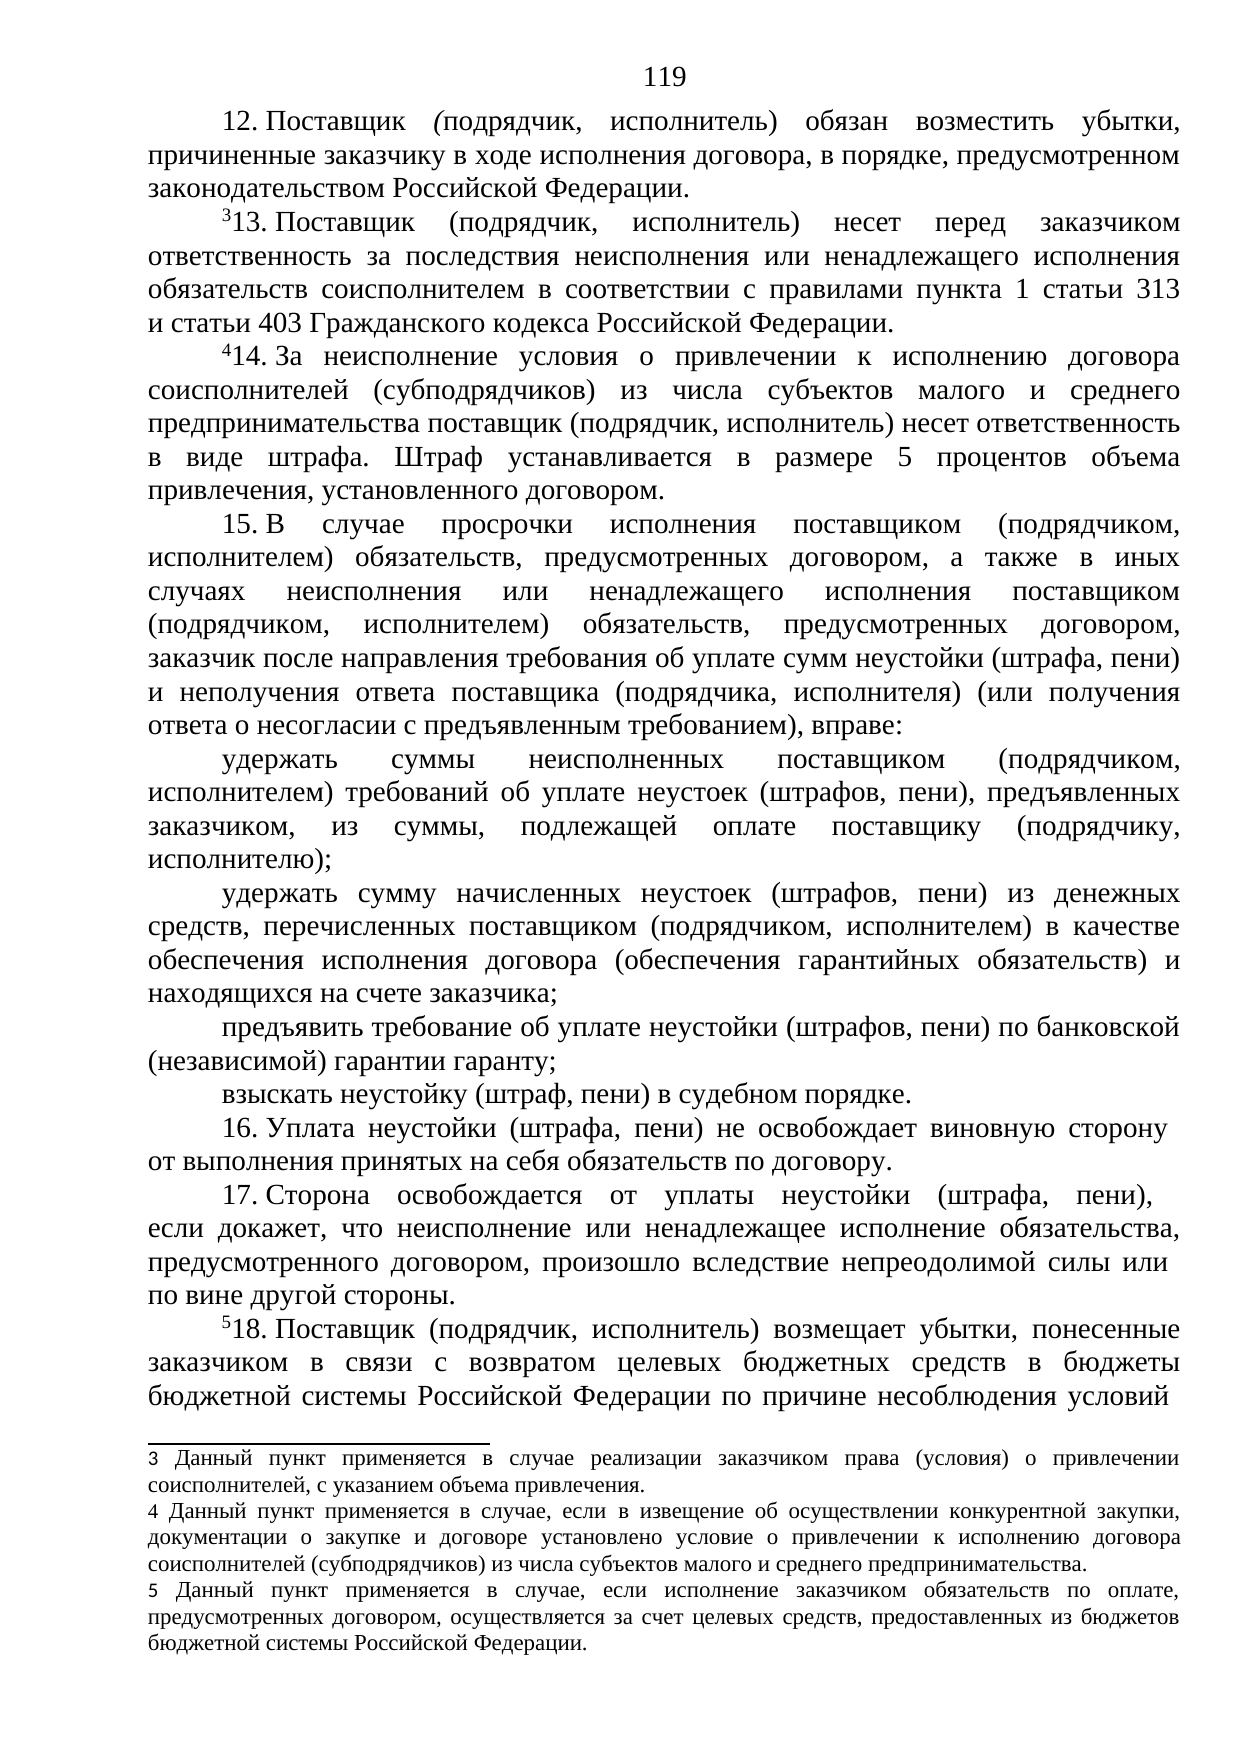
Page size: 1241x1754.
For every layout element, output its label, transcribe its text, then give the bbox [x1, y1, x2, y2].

text 14. За неисполнение условия о привлечении к исполнению договора соисполнителей (субподрядчиков) из числа субъектов малого и среднего предпринимательства поставщик (подрядчик, исполнитель) несет ответственность в виде штрафа. Штраф устанавливается в размере 5 процентов объема привлечения, установленного договором. [148, 338, 1181, 506]
text 15. В случае просрочки исполнения поставщиком (подрядчиком, исполнителем) обязательств, предусмотренных договором, а также в иных случаях неисполнения или ненадлежащего исполнения поставщиком (подрядчиком, исполнителем) обязательств, предусмотренных договором, заказчик после направления требования об уплате сумм неустойки (штрафа, пени) и неполучения ответа поставщика (подрядчика, исполнителя) (или получения ответа о несогласии с предъявленным требованием), вправе: [148, 506, 1181, 741]
text 13. Поставщик (подрядчик, исполнитель) несет перед заказчиком ответственность за последствия неисполнения или ненадлежащего исполнения обязательств соисполнителем в соответствии с правилами пункта 1 статьи 313 и статьи 403 Гражданского кодекса Российской Федерации. [148, 204, 1181, 338]
text Данный пункт применяется в случае, если в извещение об осуществлении конкурентной закупки, документации о закупке и договоре установлено условие о привлечении к исполнению договора соисполнителей (субподрядчиков) из числа субъектов малого и среднего предпринимательства. [148, 1497, 1181, 1576]
text 12. Поставщик (подрядчик, исполнитель) обязан возместить убытки, причиненные заказчику в ходе исполнения договора, в порядке, предусмотренном законодательством Российской Федерации. [148, 103, 1181, 204]
text 18. Поставщик (подрядчик, исполнитель) возмещает убытки, понесенные заказчиком в связи с возвратом целевых бюджетных средств в бюджеты бюджетной системы Российской Федерации по причине несоблюдения условий [148, 1311, 1181, 1412]
text 17. Сторона освобождается от уплаты неустойки (штрафа, пени), если докажет, что неисполнение или ненадлежащее исполнение обязательства, предусмотренного договором, произошло вследствие непреодолимой силы или по вине другой стороны. [148, 1177, 1181, 1311]
text предъявить требование об уплате неустойки (штрафов, пени) по банковской (независимой) гарантии гаранту; [148, 1009, 1181, 1076]
text Данный пункт применяется в случае реализации заказчиком права (условия) о привлечении соисполнителей, с указанием объема привлечения. [148, 1444, 1181, 1497]
text взыскать неустойку (штраф, пени) в судебном порядке. [148, 1076, 1181, 1110]
text Данный пункт применяется в случае, если исполнение заказчиком обязательств по оплате, предусмотренных договором, осуществляется за счет целевых средств, предоставленных из бюджетов бюджетной системы Российской Федерации. [148, 1576, 1181, 1655]
text удержать суммы неисполненных поставщиком (подрядчиком, исполнителем) требований об уплате неустоек (штрафов, пени), предъявленных заказчиком, из суммы, подлежащей оплате поставщику (подрядчику, исполнителю); [148, 741, 1181, 875]
text 16. Уплата неустойки (штрафа, пени) не освобождает виновную сторону от выполнения принятых на себя обязательств по договору. [148, 1110, 1181, 1177]
text удержать сумму начисленных неустоек (штрафов, пени) из денежных средств, перечисленных поставщиком (подрядчиком, исполнителем) в качестве обеспечения исполнения договора (обеспечения гарантийных обязательств) и находящихся на счете заказчика; [148, 875, 1181, 1009]
